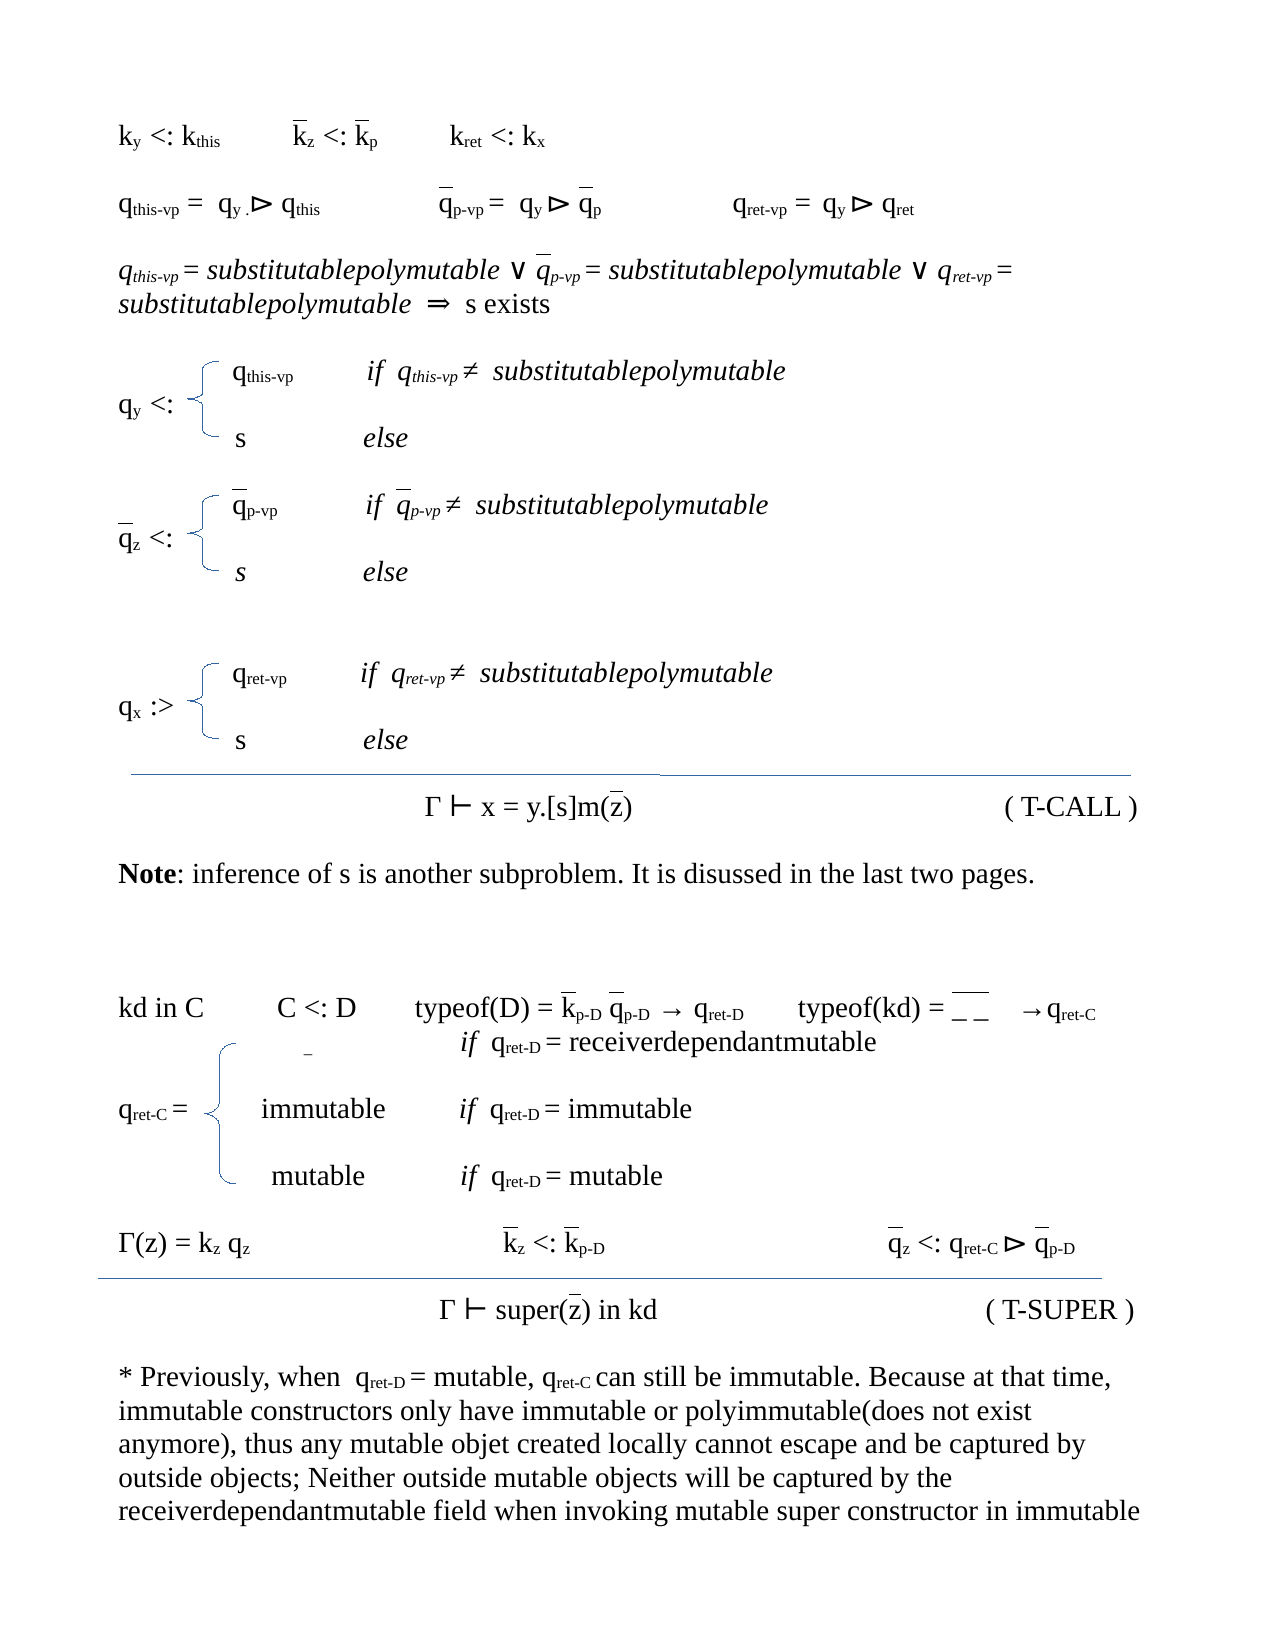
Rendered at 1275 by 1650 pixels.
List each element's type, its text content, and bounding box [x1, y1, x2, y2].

text qthis-vp = qy .⊳ qthis qp-vp = qy ⊳ qp qret-vp = qy ⊳ qret [118, 185, 1157, 219]
text qp-vp if qp-vp ≠ substitutablepolymutable [118, 487, 1157, 521]
text mutable if qret-D = mutable [118, 1158, 1157, 1191]
text qthis-vp = substitutablepolymutable ∨ qp-vp = substitutablepolymutable ∨ qret-vp = substitutablepolymutable ⇒ s exists [118, 252, 1157, 319]
text qthis-vp if qthis-vp ≠ substitutablepolymutable [118, 353, 1157, 386]
text s else [118, 722, 1157, 755]
text * Previously, when qret-D = mutable, qret-C can still be immutable. Because at that time, immutable constructors only have immutable or polyimmutable(does not exist anymore), thus any mutable objet created locally cannot escape and be captured by outside objects; Neither outside mutable objects will be captured by the receiverdependantmutable field when invoking mutable super constructor in immutable [118, 1359, 1157, 1527]
text qx :> [118, 688, 1157, 722]
text qret-vp if qret-vp ≠ substitutablepolymutable [118, 655, 1157, 688]
text _ if qret-D = receiverdependantmutable [118, 1024, 1157, 1057]
text qret-C = immutable if qret-D = immutable [118, 1091, 1157, 1124]
text qy <: [118, 386, 1157, 420]
text Note: inference of s is another subproblem. It is disussed in the last two pages. [118, 856, 1157, 889]
text s else [118, 554, 1157, 588]
text Γ ⊢ x = y.[s]m(z) ( T-CALL ) [118, 789, 1157, 822]
text Γ ⊢ super(z) in kd ( T-SUPER ) [118, 1292, 1157, 1326]
text s else [118, 420, 1157, 453]
text Γ(z) = kz qz kz <: kp-D qz <: qret-C ⊳ qp-D [118, 1225, 1157, 1258]
text qz <: [118, 521, 1157, 554]
text ky <: kthis kz <: kp kret <: kx [118, 118, 1157, 152]
text kd in C C <: D typeof(D) = kp-D qp-D → qret-D typeof(kd) = _ _ →qret-C [118, 990, 1157, 1024]
